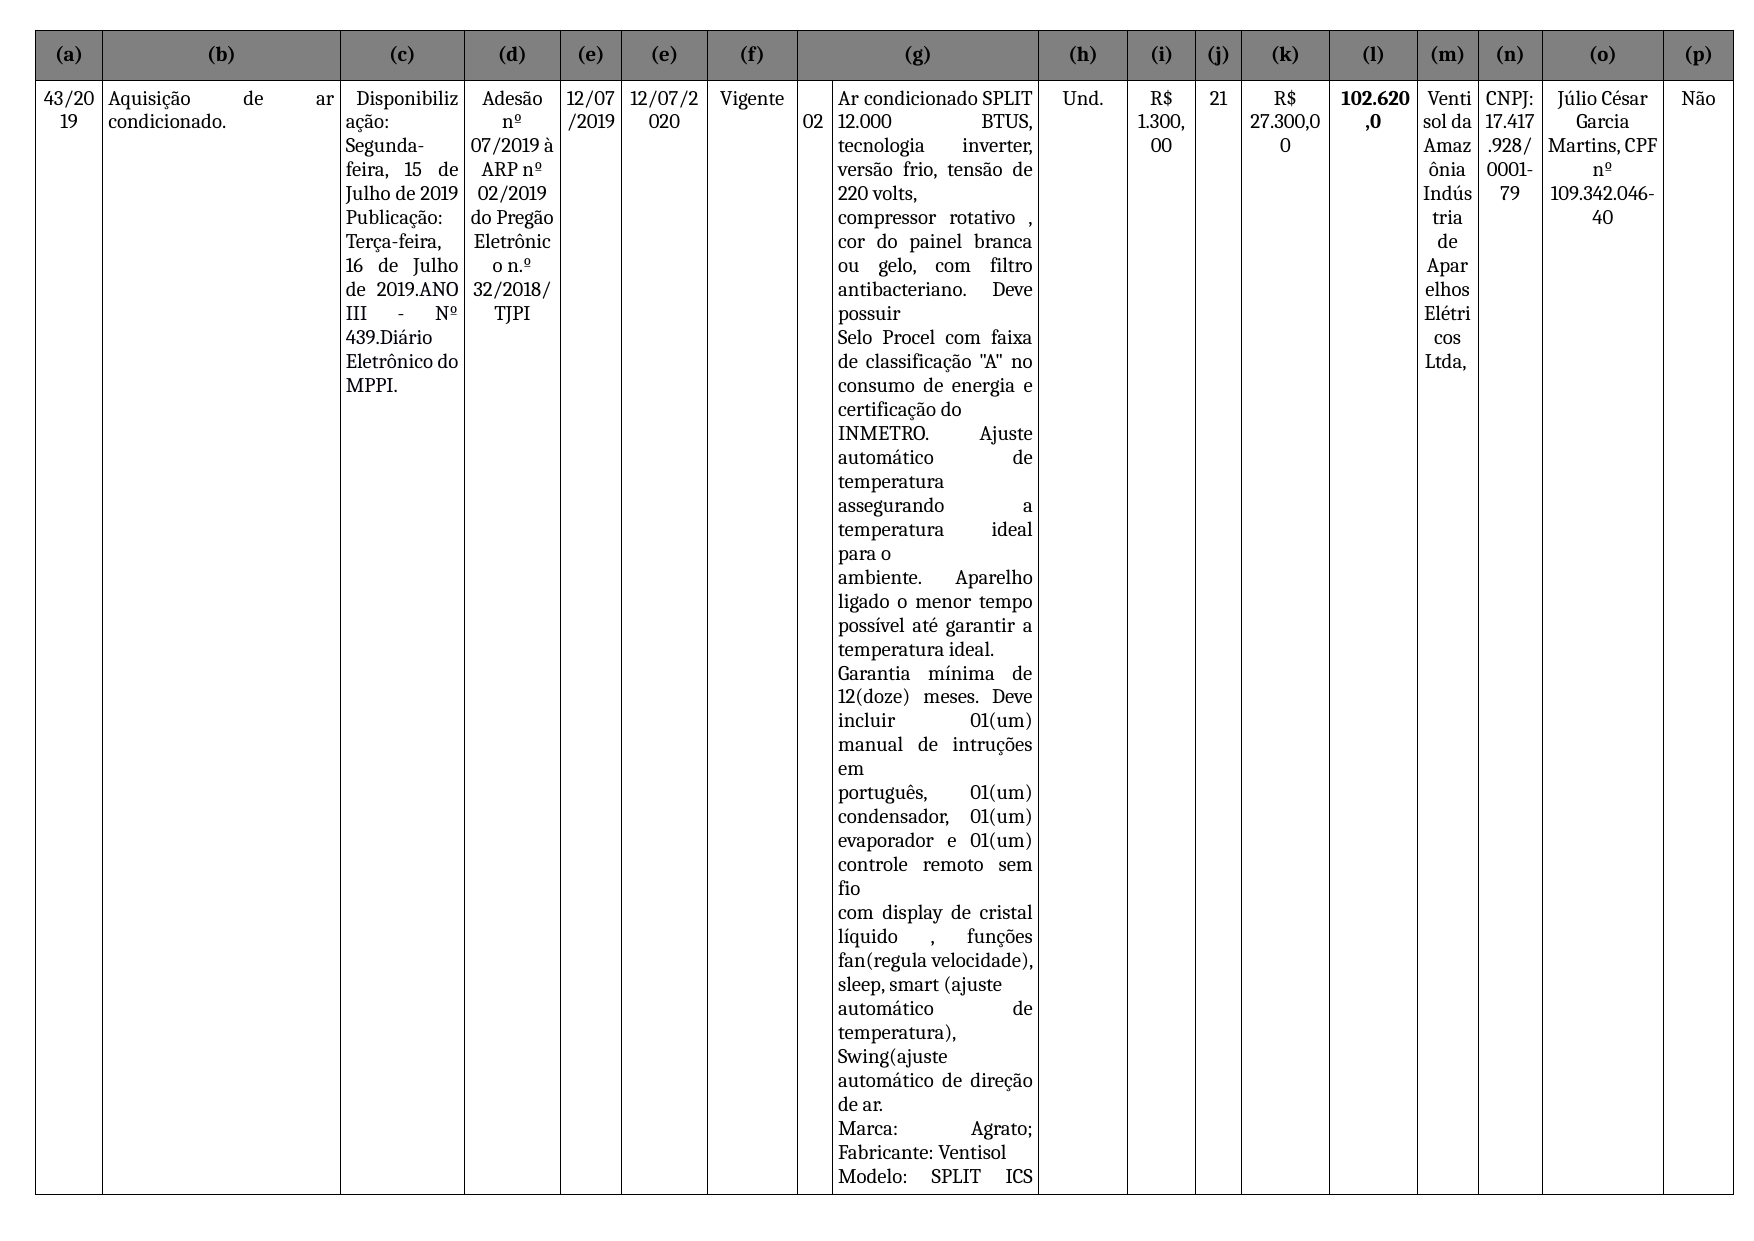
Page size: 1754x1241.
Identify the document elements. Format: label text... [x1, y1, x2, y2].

table_cell (a) [36, 31, 102, 80]
table_cell (k) [1242, 31, 1329, 80]
table_cell (c) [341, 31, 464, 80]
table_cell Aquisição de ar condicionado. [103, 81, 340, 1194]
table_cell 12/07/2019 [561, 81, 621, 1194]
table_cell (b) [103, 31, 340, 80]
table_cell (g) [798, 31, 1038, 80]
table_cell Und. [1039, 81, 1127, 1194]
table_cell Disponibilização: Segunda-feira, 15 de Julho de 2019 Publicação: Terça-feira, 16 de Julho de 2019.ANO III - Nº 439.Diário Eletrônico do MPPI. [341, 81, 464, 1194]
table_cell CNPJ: 17.417.928/0001-79 [1479, 81, 1542, 1194]
table_cell R$ 1.300,00 [1128, 81, 1195, 1194]
table_cell 102.620,0 [1330, 81, 1417, 1194]
table_cell Adesão nº 07/2019 à ARP nº 02/2019 do Pregão Eletrônico n.º 32/2018/TJPI [465, 81, 560, 1194]
table_cell (m) [1418, 31, 1478, 80]
table_cell Ar condicionado SPLIT 12.000 BTUS, tecnologia inverter, versão frio, tensão de 220 volts, compressor rotativo , cor do painel branca ou gelo, com filtro antibacteriano. Deve possuir Selo Procel com faixa de classificação "A" no consumo de energia e certificação do INMETRO. Ajuste automático de temperatura assegurando a temperatura ideal para o ambiente. Aparelho ligado o menor tempo possível até garantir a temperatura ideal. Garantia mínima de 12(doze) meses. Deve incluir 01(um) manual de intruções em português, 01(um) condensador, 01(um) evaporador e 01(um) controle remoto sem fio com display de cristal líquido , funções fan(regula velocidade), sleep, smart (ajuste automático de temperatura), Swing(ajuste automático de direção de ar. Marca: Agrato; Fabricante: Ventisol Modelo: SPLIT ICS [833, 81, 1038, 1194]
table_cell (f) [708, 31, 797, 80]
table_cell (e) [561, 31, 621, 80]
table_cell Júlio César Garcia Martins, CPF nº 109.342.046-40 [1543, 81, 1663, 1194]
table_cell (o) [1543, 31, 1663, 80]
table_cell Ventisol da Amazônia Indústria de Aparelhos Elétricos Ltda, [1418, 81, 1478, 1194]
table_cell (j) [1196, 31, 1241, 80]
table_cell R$ 27.300,00 [1242, 81, 1329, 1194]
table_cell (d) [465, 31, 560, 80]
table_cell (l) [1330, 31, 1417, 80]
table_cell (i) [1128, 31, 1195, 80]
table_cell (e) [622, 31, 707, 80]
table_cell (p) [1664, 31, 1733, 80]
table_cell 21 [1196, 81, 1241, 1194]
table_cell (h) [1039, 31, 1127, 80]
table_cell 43/2019 [36, 81, 102, 1194]
table_cell 02 [798, 81, 832, 1194]
table_cell (n) [1479, 31, 1542, 80]
table_cell Vigente [708, 81, 797, 1194]
table_cell 12/07/2020 [622, 81, 707, 1194]
table_cell Não [1664, 81, 1733, 1194]
